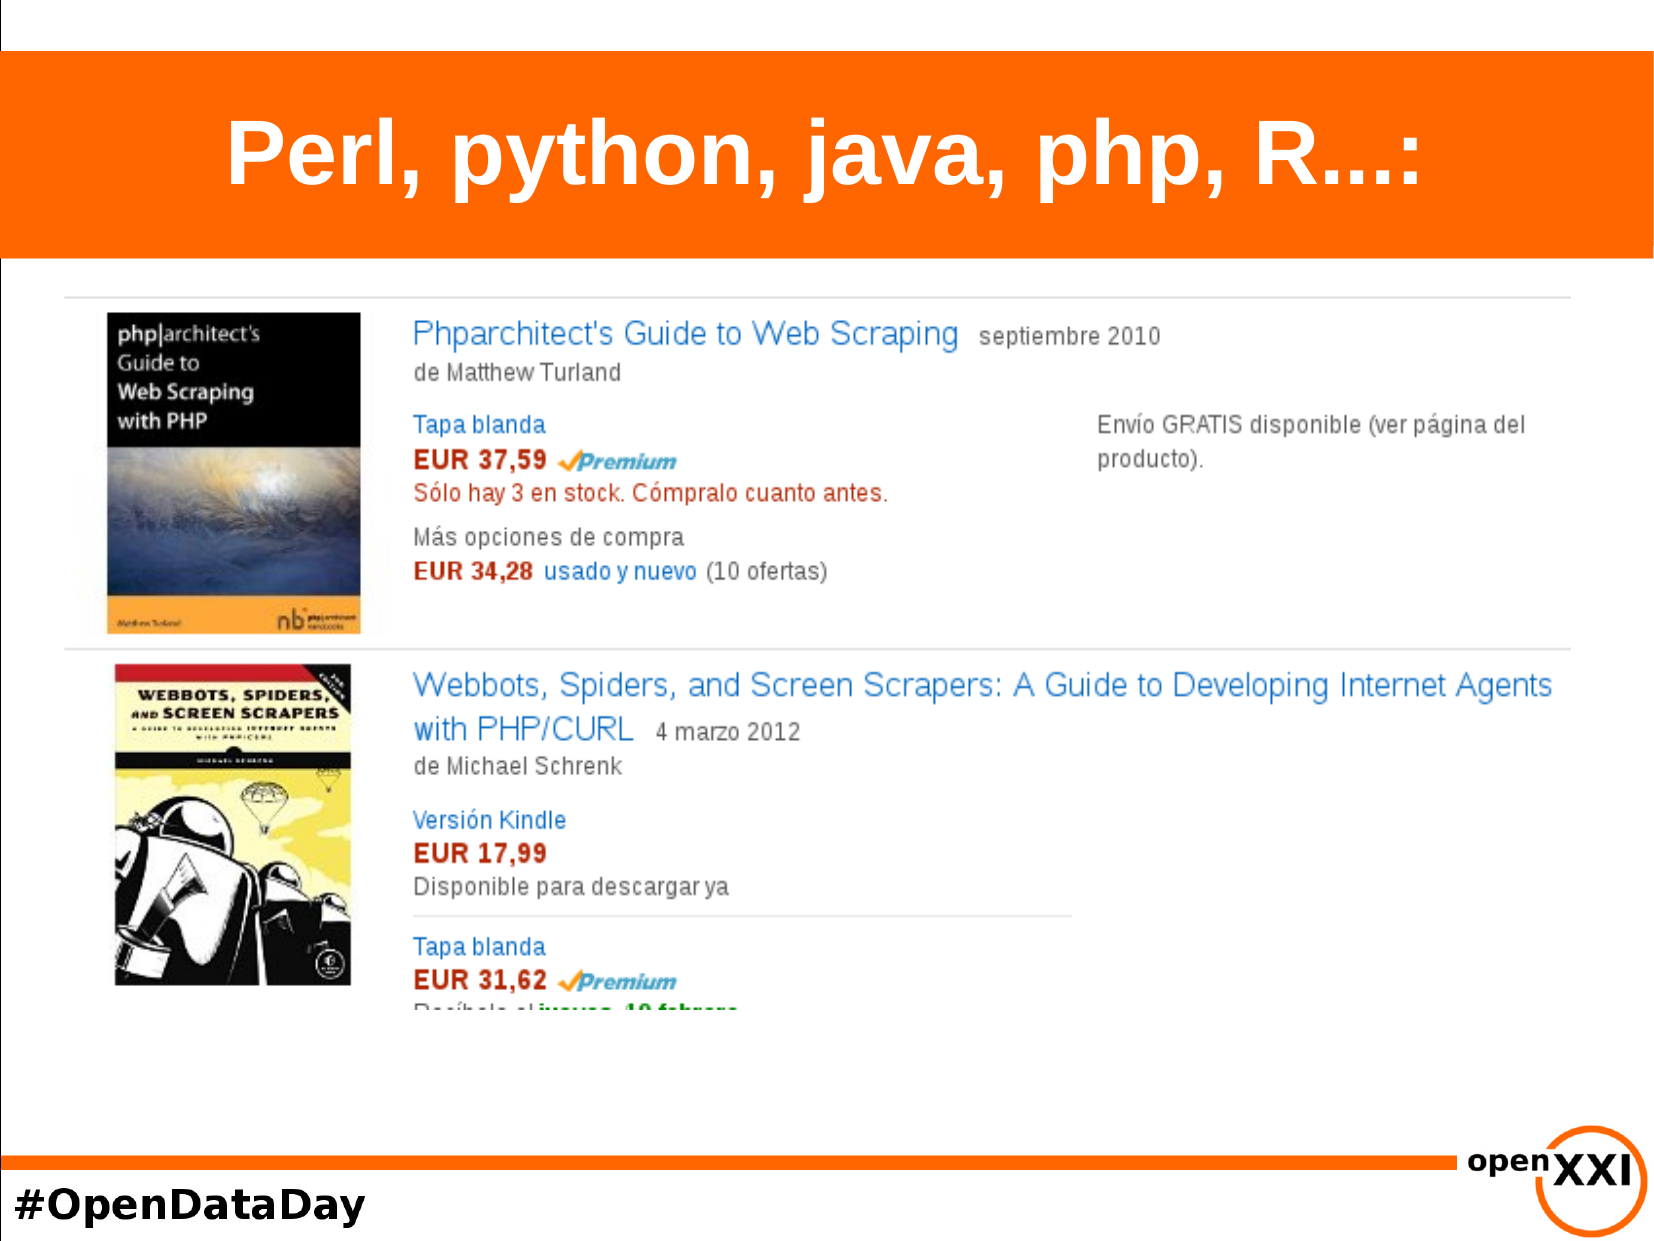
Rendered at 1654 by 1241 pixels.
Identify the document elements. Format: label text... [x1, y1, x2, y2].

picture [0, 0, 1654, 1241]
title Perl, python, java, php, R...: [82, 49, 1571, 257]
